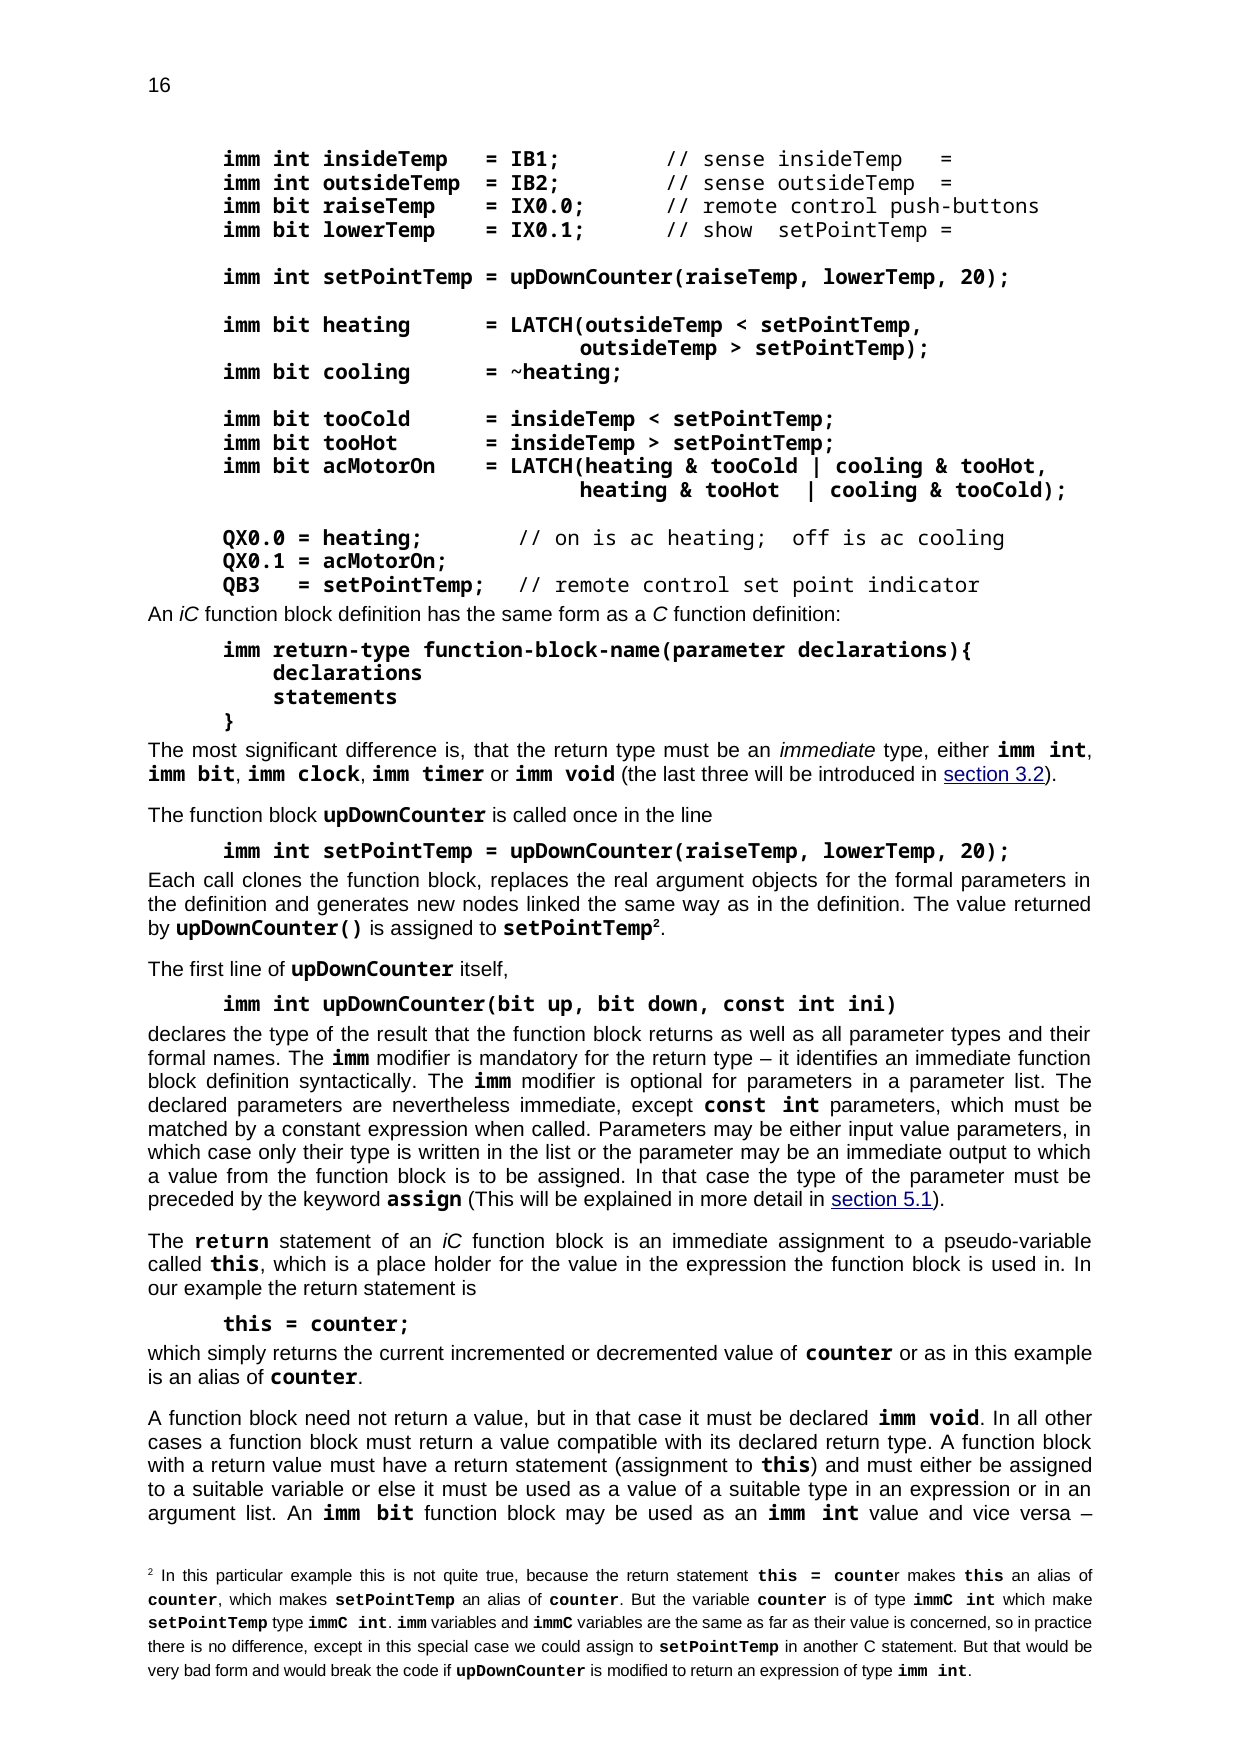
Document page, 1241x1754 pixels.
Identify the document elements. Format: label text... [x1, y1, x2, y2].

text In this particular example this is not quite true, because the return statement this = counter makes this an alias of counter, which makes setPointTemp an alias of counter. But the variable counter is of type immC int which make setPointTemp type immC int. imm variables and immC variables are the same as far as their value is concerned, so in practice there is no difference, except in this special case we could assign to setPointTemp in another C statement. But that would be very bad form and would break the code if upDownCounter is modified to return an expression of type imm int. [148, 1562, 1092, 1681]
text imm int setPointTemp = upDownCounter(raiseTemp, lowerTemp, 20); [223, 839, 1092, 863]
text The function block upDownCounter is called once in the line [148, 804, 1092, 827]
text imm return-type function-block-name(parameter declarations){ declarations statements } [223, 638, 1092, 733]
text this = counter; [223, 1312, 1092, 1336]
text imm bit cooling = ~heating; [223, 361, 1092, 384]
text A function block need not return a value, but in that case it must be declared imm void. In all other cases a function block must return a value compatible with its declared return type. A function block with a return value must have a return statement (assignment to this) and must either be assigned to a suitable variable or else it must be used as a value of a suitable type in an expression or in an argument list. An imm bit function block may be used as an imm int value and vice versa – [148, 1407, 1092, 1525]
text imm bit heating = LATCH(outsideTemp < setPointTemp, [223, 313, 1092, 337]
text The first line of upDownCounter itself, [148, 957, 1092, 981]
text outsideTemp > setPointTemp); [223, 337, 1092, 361]
text imm bit tooCold = insideTemp < setPointTemp; [223, 408, 1092, 431]
text imm bit lowerTemp = IX0.1; // show setPointTemp = [223, 219, 1092, 242]
text declares the type of the result that the function block returns as well as all parameter types and their formal names. The imm modifier is mandatory for the return type – it identifies an immediate function block definition syntactically. The imm modifier is optional for parameters in a parameter list. The declared parameters are nevertheless immediate, except const int parameters, which must be matched by a constant expression when called. Parameters may be either input value parameters, in which case only their type is written in the list or the parameter may be an immediate output to which a value from the function block is to be assigned. In that case the type of the parameter must be preceded by the keyword assign (This will be explained in more detail in section 5.1). [148, 1022, 1092, 1212]
text An iC function block definition has the same form as a C function definition: [148, 603, 1092, 627]
text imm int insideTemp = IB1; // sense insideTemp = [223, 148, 1092, 171]
text imm int upDownCounter(bit up, bit down, const int ini) [223, 993, 1092, 1017]
text The most significant difference is, that the return type must be an immediate type, either imm int, imm bit, imm clock, imm timer or imm void (the last three will be introduced in section 3.2). [148, 739, 1092, 786]
text imm bit tooHot = insideTemp > setPointTemp; [223, 431, 1092, 455]
text Each call clones the function block, replaces the real argument objects for the formal parameters in the definition and generates new nodes linked the same way as in the definition. The value returned by upDownCounter() is assigned to setPointTemp. [148, 869, 1092, 940]
text heating & tooHot | cooling & tooCold); [223, 479, 1092, 502]
text QB3 = setPointTemp; // remote control set point indicator [223, 573, 1092, 597]
text imm bit acMotorOn = LATCH(heating & tooCold | cooling & tooHot, [223, 455, 1092, 479]
text QX0.0 = heating; // on is ac heating; off is ac cooling [223, 526, 1092, 550]
text The return statement of an iC function block is an immediate assignment to a pseudo-variable called this, which is a place holder for the value in the expression the function block is used in. In our example the return statement is [148, 1229, 1092, 1300]
text imm int outsideTemp = IB2; // sense outsideTemp = [223, 171, 1092, 195]
text QX0.1 = acMotorOn; [223, 550, 1092, 573]
text imm int setPointTemp = upDownCounter(raiseTemp, lowerTemp, 20); [223, 266, 1092, 289]
text which simply returns the current incremented or decremented value of counter or as in this example is an alias of counter. [148, 1342, 1092, 1389]
text imm bit raiseTemp = IX0.0; // remote control push-buttons [223, 195, 1092, 219]
